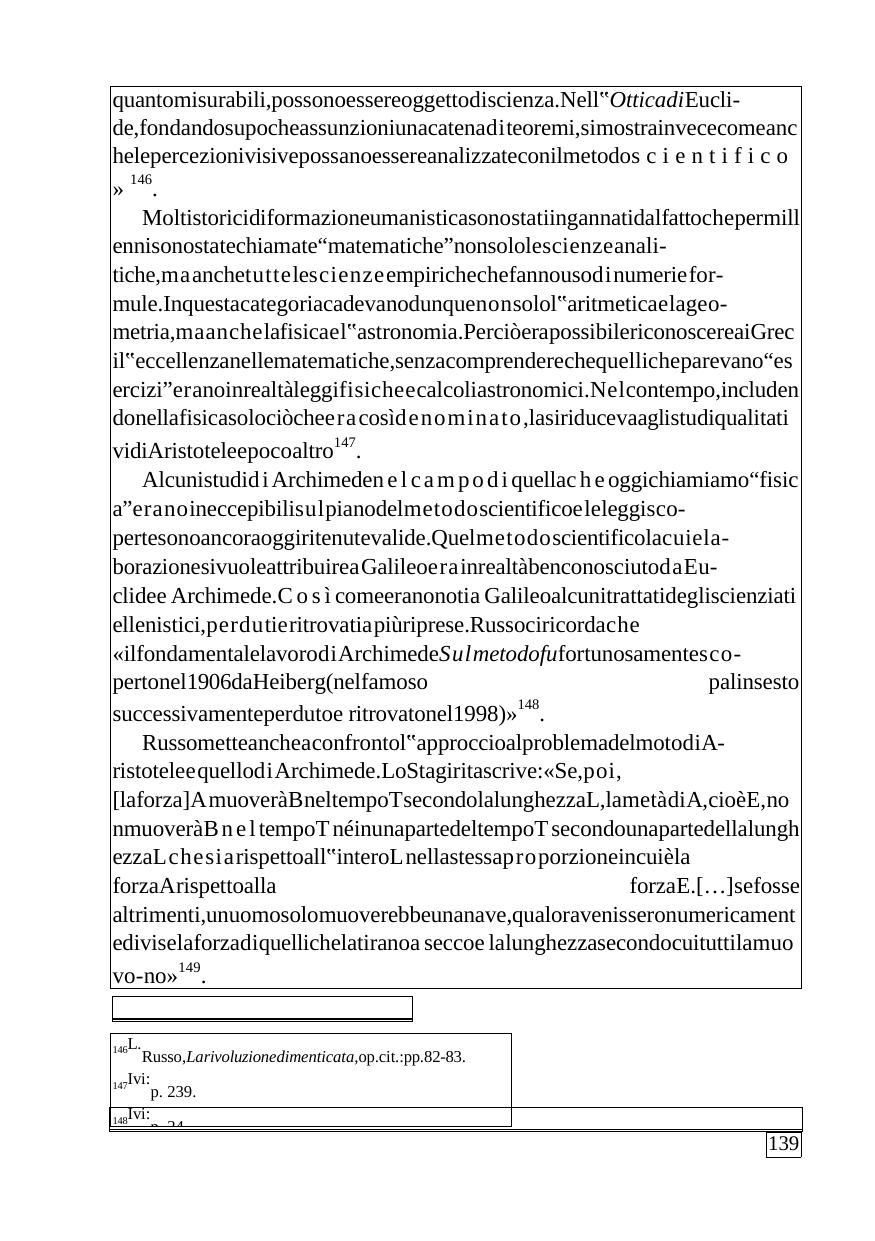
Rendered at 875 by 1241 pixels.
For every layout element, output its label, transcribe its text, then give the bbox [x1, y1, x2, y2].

text 146L.Russo,Larivoluzionedimenticata,op.cit.:pp.82-83. [112, 1034, 511, 1066]
text Russometteancheaconfrontol‟approccioalproblemadelmotodiA-ristoteleequellodiArchimede.LoStagiritascrive:«Se,poi,[laforza]AmuoveràBneltempoTsecondolalunghezzaL,lametàdiA,cioèE,nonmuoveràBneltempoTnéinunapartedeltempoTsecondounapartedellalunghezzaLchesiarispettoall‟interoLnellastessaproporzioneincuièla forzaArispettoalla forzaE.[…]sefosse altrimenti,unuomosolomuoverebbeunanave,qualoravenisseronumericamentediviselaforzadiquellichelatiranoaseccoelalunghezzasecondocuituttilamuovo-no»149. [112, 729, 800, 988]
text 139 [768, 1133, 801, 1155]
text «ilfondamentalelavorodiArchimedeSulmetodofufortunosamentesco-pertonel1906daHeiberg(nelfamoso palinsesto successivamenteperdutoeritrovatonel1998)»148. [112, 640, 799, 726]
text quantomisurabili,possonoessereoggettodiscienza.Nell‟OtticadiEucli-de,fondandosupocheassunzioniunacatenaditeoremi,simostrainvececomeanchelepercezionivisivepossanoessereanalizzateconilmetodoscientifico»146. [112, 87, 799, 201]
text AlcunistudidiArchimedenelcampodiquellacheoggichiamiamo“fisica”eranoineccepibilisulpianodelmetodoscientificoeleleggisco-pertesonoancoraoggiritenutevalide.Quelmetodoscientificolacuiela-borazionesivuoleattribuireaGalileoerainrealtàbenconosciutodaEu-clideeArchimede.CosìcomeeranonotiaGalileoalcunitrattatidegliscienziatiellenistici,perdutieritrovatiapiùriprese.Russociricordache [112, 467, 800, 638]
text Moltistoricidiformazioneumanisticasonostatiingannatidalfattochepermillennisonostatechiamate“matematiche”nonsololescienzeanali-tiche,maanchetuttelescienzeempirichechefannousodinumeriefor-mule.Inquestacategoriacadevanodunquenonsolol‟aritmeticaelageo-metria,maanchelafisicael‟astronomia.PerciòerapossibilericonoscereaiGrecil‟eccellenzanellematematiche,senzacomprenderechequellicheparevano“esercizi”eranoinrealtàleggifisicheecalcoliastronomici.Nelcontempo,includendonellafisicasolociòcheeracosìdenominato,lasiriducevaaglistudiqualitatividiAristoteleepocoaltro147. [112, 204, 800, 464]
text 148Ivi:p. 24. [112, 1108, 511, 1126]
text 147Ivi:p. 239. [112, 1069, 511, 1101]
